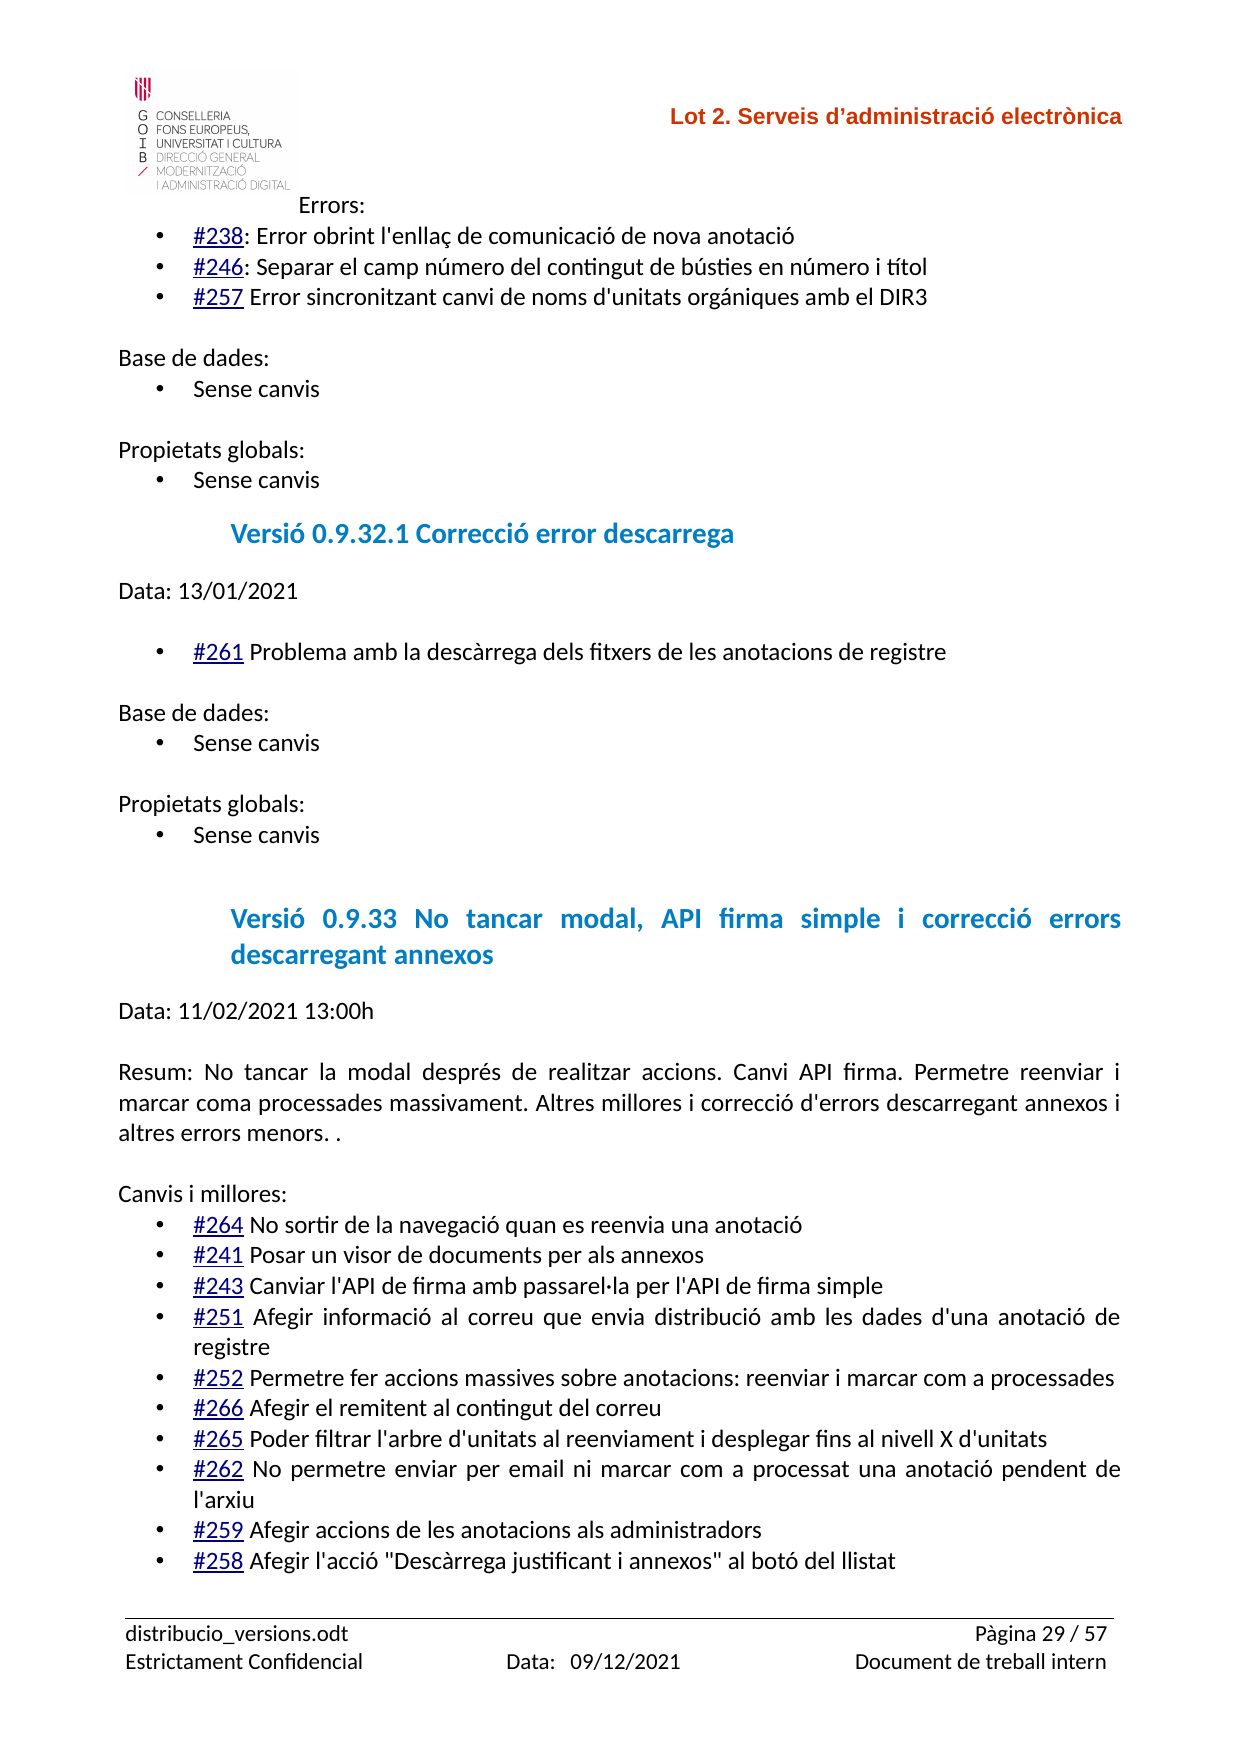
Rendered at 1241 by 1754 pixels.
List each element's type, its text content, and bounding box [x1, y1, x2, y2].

list #259 Afegir accions de les anotacions als administradors [156, 1514, 1122, 1545]
text Base de dades: [118, 697, 1122, 727]
list #238: Error obrint l'enllaç de comunicació de nova anotació [156, 220, 1122, 251]
list Sense canvis [156, 819, 1122, 849]
list #265 Poder filtrar l'arbre d'unitats al reenviament i desplegar fins al nivell X d'unitats [156, 1423, 1122, 1453]
text Canvis i millores: [118, 1179, 1122, 1209]
text Base de dades: [118, 342, 1122, 373]
list #241 Posar un visor de documents per als annexos [156, 1240, 1122, 1270]
text Propietats globals: [118, 788, 1122, 819]
list #252 Permetre fer accions massives sobre anotacions: reenviar i marcar com a processades [156, 1362, 1122, 1392]
list #262 No permetre enviar per email ni marcar com a processat una anotació pendent de l'arxiu [156, 1453, 1122, 1514]
text Data: 11/02/2021 13:00h [118, 996, 1122, 1026]
list Sense canvis [156, 464, 1122, 495]
list #264 No sortir de la navegació quan es reenvia una anotació [156, 1209, 1122, 1240]
text Propietats globals: [118, 434, 1122, 464]
text Resum: No tancar la modal després de realitzar accions. Canvi API firma. Permetre reenviar i marcar coma processades massivament. Altres millores i correcció d'errors descarregant annexos i altres errors menors. . [118, 1057, 1122, 1148]
list Sense canvis [156, 727, 1122, 758]
subtitle Versió 0.9.33 No tancar modal, API firma simple i correcció errors descarregant annexos [153, 901, 1122, 972]
text Errors: [118, 190, 1122, 220]
list #257 Error sincronitzant canvi de noms d'unitats orgániques amb el DIR3 [156, 281, 1122, 312]
subtitle Versió 0.9.32.1 Correcció error descarrega [153, 516, 1122, 551]
text Data: 13/01/2021 [118, 575, 1122, 605]
picture [126, 70, 299, 197]
list #246: Separar el camp número del contingut de bústies en número i títol [156, 251, 1122, 281]
list #261 Problema amb la descàrrega dels fitxers de les anotacions de registre [156, 636, 1122, 666]
list #251 Afegir informació al correu que envia distribució amb les dades d'una anotació de registre [156, 1301, 1122, 1362]
list Sense canvis [156, 373, 1122, 403]
list #243 Canviar l'API de firma amb passarel·la per l'API de firma simple [156, 1270, 1122, 1301]
list #258 Afegir l'acció "Descàrrega justificant i annexos" al botó del llistat [156, 1545, 1122, 1575]
list #266 Afegir el remitent al contingut del correu [156, 1392, 1122, 1423]
